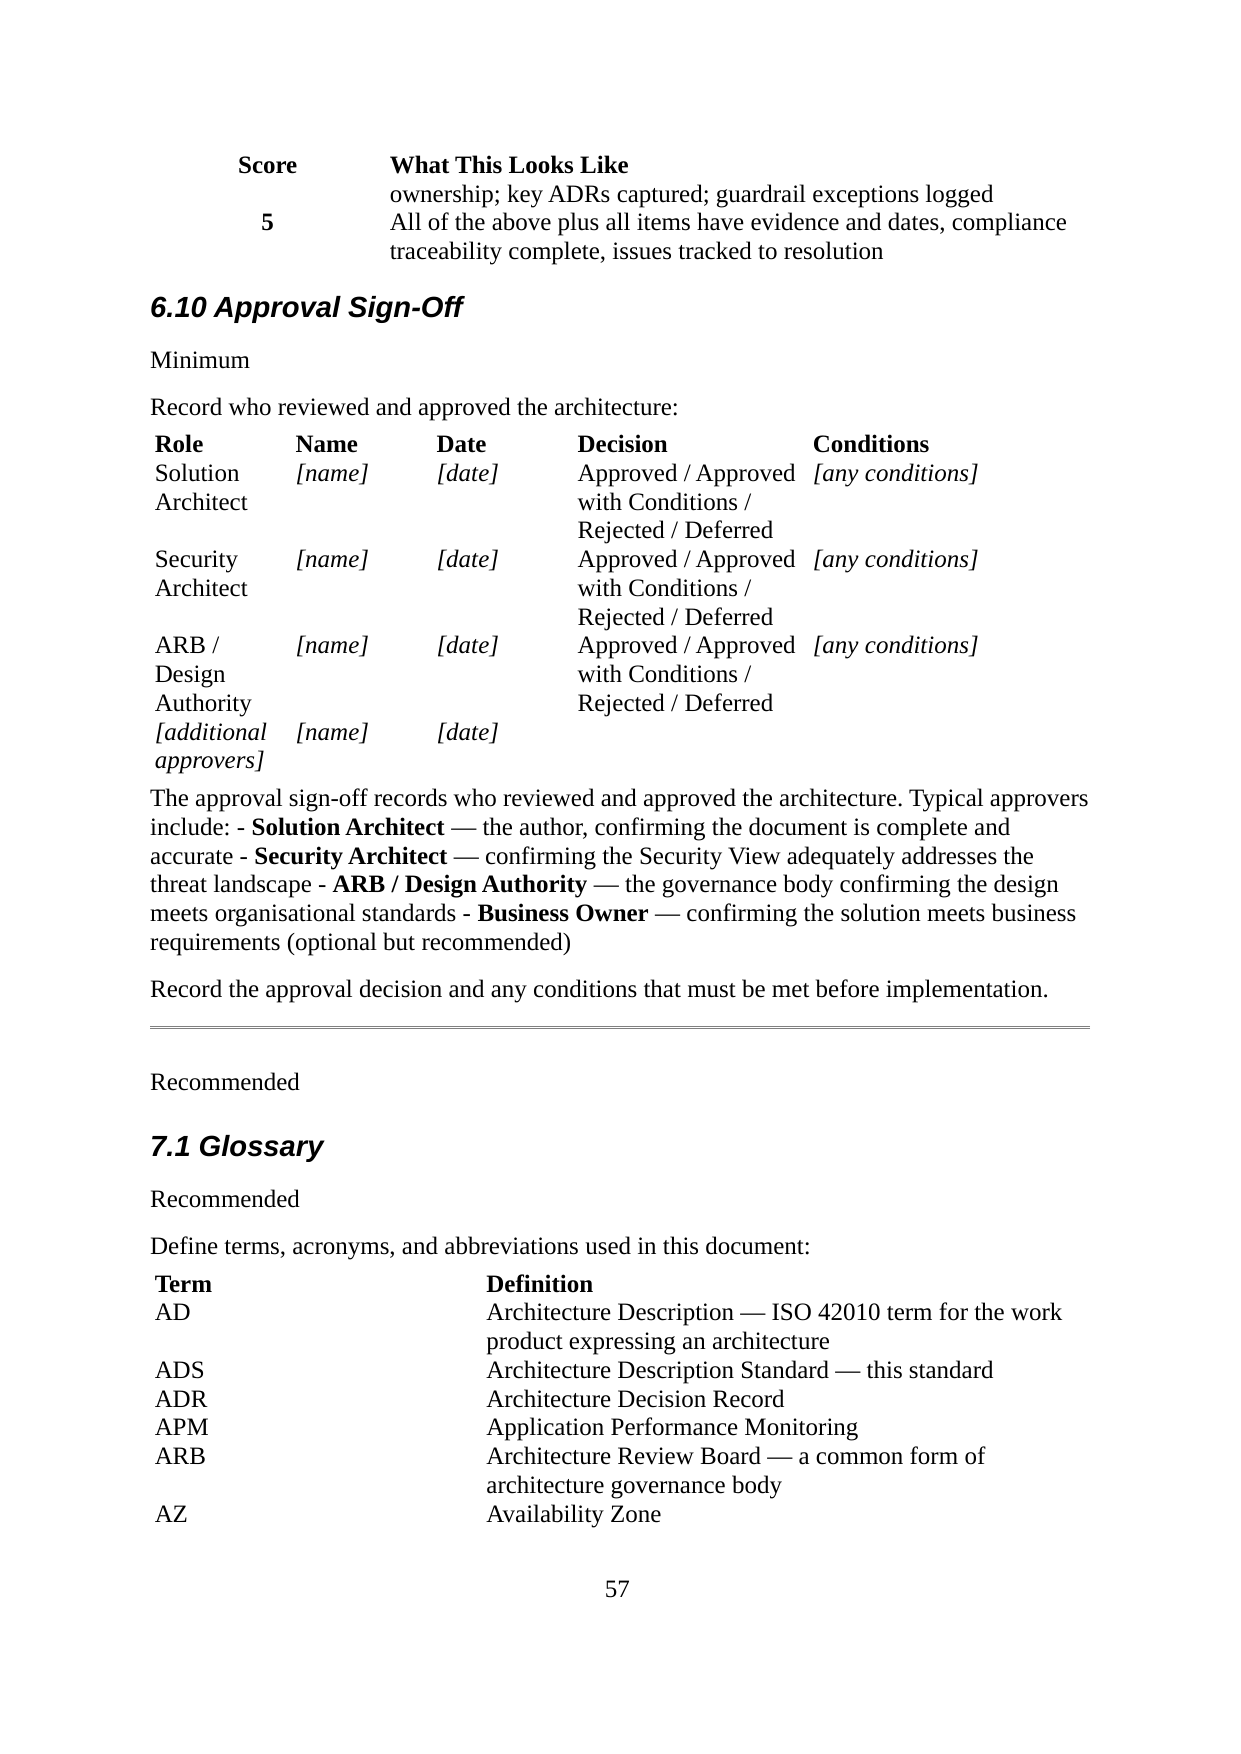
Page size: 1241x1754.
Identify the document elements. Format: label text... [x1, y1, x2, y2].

table_cell AD [150, 1298, 482, 1355]
table_header Term [150, 1269, 482, 1297]
table_cell Architecture Description — ISO 42010 term for the work product expressing an architecture [482, 1298, 1090, 1355]
text Record the approval decision and any conditions that must be met before implementation. [150, 974, 1090, 1002]
table_cell AZ [150, 1499, 482, 1527]
table_cell [name] [291, 717, 432, 774]
table_cell [any conditions] [808, 458, 1090, 544]
table_header Score [150, 150, 385, 179]
table_cell ownership; key ADRs captured; guardrail exceptions logged [385, 179, 1090, 207]
table_cell [date] [432, 458, 573, 544]
table_cell ADR [150, 1384, 482, 1412]
table_cell [any conditions] [808, 631, 1090, 717]
table_cell [808, 717, 1090, 774]
table_cell Architecture Review Board — a common form of architecture governance body [482, 1441, 1090, 1499]
text Recommended [150, 1184, 1090, 1213]
table_cell Architecture Description Standard — this standard [482, 1355, 1090, 1384]
table_cell Approved / Approved with Conditions / Rejected / Deferred [573, 631, 808, 717]
table_cell [150, 179, 385, 207]
table_cell Availability Zone [482, 1499, 1090, 1527]
table_cell [date] [432, 717, 573, 774]
table_cell All of the above plus all items have evidence and dates, compliance traceability complete, issues tracked to resolution [385, 208, 1090, 265]
table_cell ARB [150, 1441, 482, 1499]
table_cell [name] [291, 631, 432, 717]
text Record who reviewed and approved the architecture: [150, 392, 1090, 420]
text Recommended [150, 1067, 1090, 1095]
table_cell ADS [150, 1355, 482, 1384]
table_cell [name] [291, 544, 432, 631]
table_header Date [432, 429, 573, 458]
table_cell [date] [432, 631, 573, 717]
table_header Name [291, 429, 432, 458]
table_cell Application Performance Monitoring [482, 1413, 1090, 1441]
table_header Conditions [808, 429, 1090, 458]
table_cell Solution Architect [150, 458, 291, 544]
table_cell [additional approvers] [150, 717, 291, 774]
table_cell ARB / Design Authority [150, 631, 291, 717]
text Minimum [150, 345, 1090, 374]
table_cell [name] [291, 458, 432, 544]
table_cell 5 [150, 208, 385, 265]
table_cell Approved / Approved with Conditions / Rejected / Deferred [573, 458, 808, 544]
text The approval sign-off records who reviewed and approved the architecture. Typical approvers include: - Solution Architect — the author, confirming the document is complete and accurate - Security Architect — confirming the Security View adequately addresses the threat landscape - ARB / Design Authority — the governance body confirming the design meets organisational standards - Business Owner — confirming the solution meets business requirements (optional but recommended) [150, 783, 1090, 956]
table_cell [573, 717, 808, 774]
subtitle 7.1 Glossary [150, 1129, 1090, 1163]
table_header Definition [482, 1269, 1090, 1297]
table_cell [any conditions] [808, 544, 1090, 631]
table_header Decision [573, 429, 808, 458]
text Define terms, acronyms, and abbreviations used in this document: [150, 1231, 1090, 1260]
table_header What This Looks Like [385, 150, 1090, 179]
table_cell Approved / Approved with Conditions / Rejected / Deferred [573, 544, 808, 631]
table_cell APM [150, 1413, 482, 1441]
table_cell [date] [432, 544, 573, 631]
table_cell Architecture Decision Record [482, 1384, 1090, 1412]
subtitle 6.10 Approval Sign-Off [150, 290, 1090, 323]
table_cell Security Architect [150, 544, 291, 631]
table_header Role [150, 429, 291, 458]
